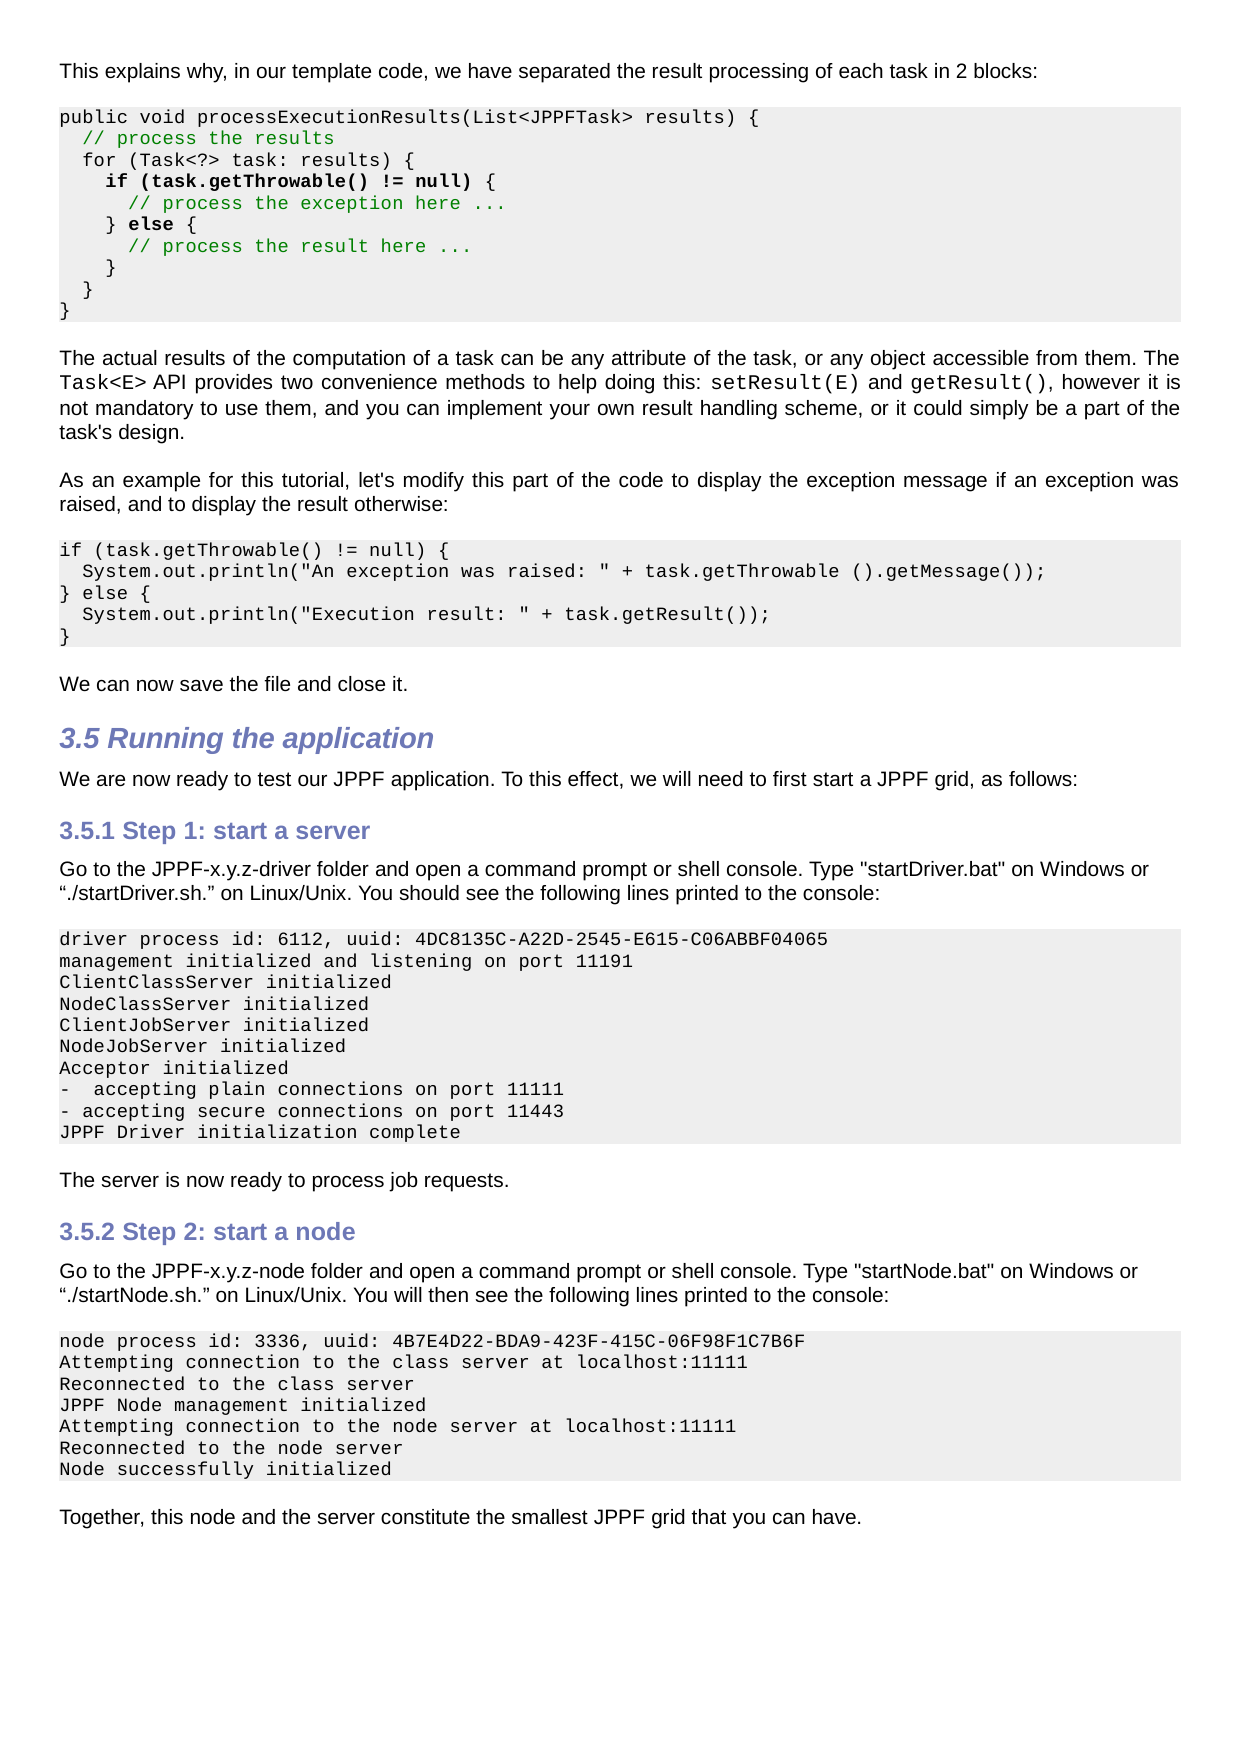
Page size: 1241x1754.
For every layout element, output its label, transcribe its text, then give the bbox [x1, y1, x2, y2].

text The actual results of the computation of a task can be any attribute of the task, or any object accessible from them. The Task<E> API provides two convenience methods to help doing this: setResult(E) and getResult(), however it is not mandatory to use them, and you can implement your own result handling scheme, or it could simply be a part of the task's design. [59, 346, 1181, 444]
text This explains why, in our template code, we have separated the result processing of each task in 2 blocks: [59, 59, 1181, 83]
text Reconnected to the node server [59, 1438, 1181, 1460]
text NodeJobServer initialized [59, 1037, 1181, 1058]
text Attempting connection to the node server at localhost:11111 [59, 1417, 1181, 1438]
text node process id: 3336, uuid: 4B7E4D22-BDA9-423F-415C-06F98F1C7B6F [59, 1331, 1181, 1352]
text System.out.println("Execution result: " + task.getResult()); [59, 604, 1181, 626]
text The server is now ready to process job requests. [59, 1168, 1181, 1192]
text - accepting plain connections on port 11111 [59, 1080, 1181, 1101]
text for (Task<?> task: results) { [59, 150, 1181, 172]
text ClientClassServer initialized [59, 972, 1181, 994]
text if (task.getThrowable() != null) { [59, 540, 1181, 562]
text Reconnected to the class server [59, 1374, 1181, 1395]
subtitle Step 1: start a server [59, 816, 1181, 845]
text Together, this node and the server constitute the smallest JPPF grid that you can have. [59, 1505, 1181, 1529]
text driver process id: 6112, uuid: 4DC8135C-A22D-2545-E615-C06ABBF04065 [59, 929, 1181, 951]
text } [59, 626, 1181, 647]
text management initialized and listening on port 11191 [59, 951, 1181, 972]
text JPPF Node management initialized [59, 1395, 1181, 1417]
text We can now save the file and close it. [59, 672, 1181, 696]
text } [59, 279, 1181, 300]
text NodeClassServer initialized [59, 994, 1181, 1015]
text Go to the JPPF-x.y.z-node folder and open a command prompt or shell console. Type "startNode.bat" on Windows or “./startNode.sh.” on Linux/Unix. You will then see the following lines printed to the console: [59, 1259, 1181, 1307]
text System.out.println("An exception was raised: " + task.getThrowable ().getMessage()); [59, 562, 1181, 583]
text ClientJobServer initialized [59, 1015, 1181, 1037]
subtitle Running the application [59, 721, 1181, 754]
text Acceptor initialized [59, 1058, 1181, 1080]
text public void processExecutionResults(List<JPPFTask> results) { [59, 107, 1181, 129]
text Go to the JPPF-x.y.z-driver folder and open a command prompt or shell console. Type "startDriver.bat" on Windows or “./startDriver.sh.” on Linux/Unix. You should see the following lines printed to the console: [59, 857, 1181, 905]
text Attempting connection to the class server at localhost:11111 [59, 1352, 1181, 1374]
text As an example for this tutorial, let's modify this part of the code to display the exception message if an exception was raised, and to display the result otherwise: [59, 468, 1181, 516]
text // process the results [59, 129, 1181, 150]
text } else { [59, 214, 1181, 236]
text - accepting secure connections on port 11443 [59, 1101, 1181, 1123]
subtitle Step 2: start a node [59, 1217, 1181, 1246]
text if (task.getThrowable() != null) { [59, 172, 1181, 193]
text } [59, 257, 1181, 279]
text We are now ready to test our JPPF application. To this effect, we will need to first start a JPPF grid, as follows: [59, 767, 1181, 791]
text } else { [59, 583, 1181, 604]
text } [59, 300, 1181, 322]
text JPPF Driver initialization complete [59, 1123, 1181, 1144]
text Node successfully initialized [59, 1460, 1181, 1481]
text // process the exception here ... [59, 193, 1181, 214]
text // process the result here ... [59, 236, 1181, 257]
